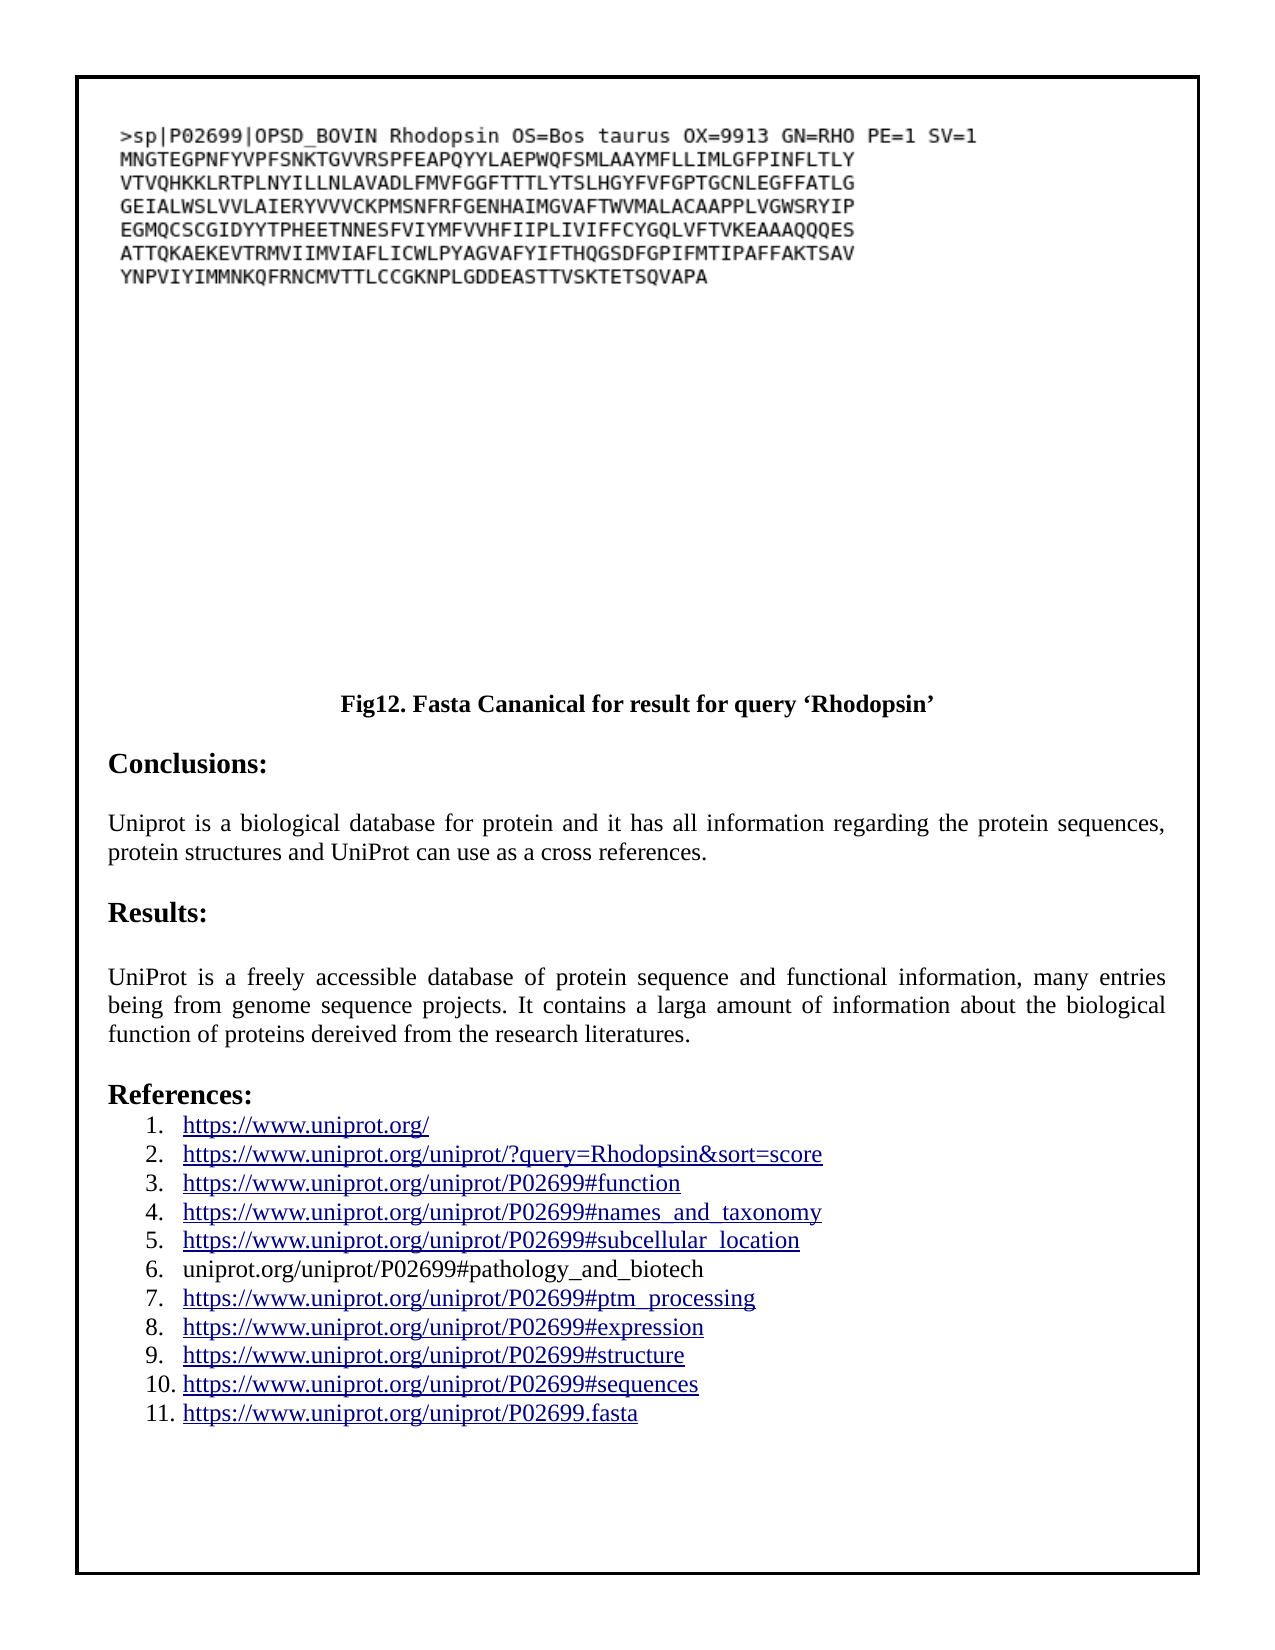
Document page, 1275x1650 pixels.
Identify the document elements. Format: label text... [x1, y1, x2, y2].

list https://www.uniprot.org/uniprot/P02699#expression [145, 1312, 1167, 1340]
list https://www.uniprot.org/uniprot/P02699#subcellular_location [145, 1225, 1167, 1254]
list https://www.uniprot.org/uniprot/P02699#structure [145, 1340, 1167, 1369]
text Uniprot is a biological database for protein and it has all information regarding the protein sequences, protein structures and UniProt can use as a cross references. [108, 808, 1167, 866]
picture [108, 107, 1167, 689]
list https://www.uniprot.org/ [145, 1110, 1167, 1139]
text UniProt is a freely accessible database of protein sequence and functional information, many entries being from genome sequence projects. It contains a larga amount of information about the biological function of proteins dereived from the research literatures. [108, 962, 1167, 1048]
text Results: [108, 895, 1167, 928]
list https://www.uniprot.org/uniprot/P02699.fasta [145, 1398, 1167, 1427]
text Conclusions: [108, 746, 1167, 780]
text References: [108, 1077, 1167, 1110]
list uniprot.org/uniprot/P02699#pathology_and_biotech [145, 1254, 1167, 1283]
list https://www.uniprot.org/uniprot/P02699#function [145, 1168, 1167, 1197]
list https://www.uniprot.org/uniprot/P02699#ptm_processing [145, 1283, 1167, 1312]
list https://www.uniprot.org/uniprot/P02699#names_and_taxonomy [145, 1197, 1167, 1225]
text Fig12. Fasta Cananical for result for query ‘Rhodopsin’ [108, 689, 1167, 717]
list https://www.uniprot.org/uniprot/P02699#sequences [145, 1369, 1167, 1398]
list https://www.uniprot.org/uniprot/?query=Rhodopsin&sort=score [145, 1139, 1167, 1168]
